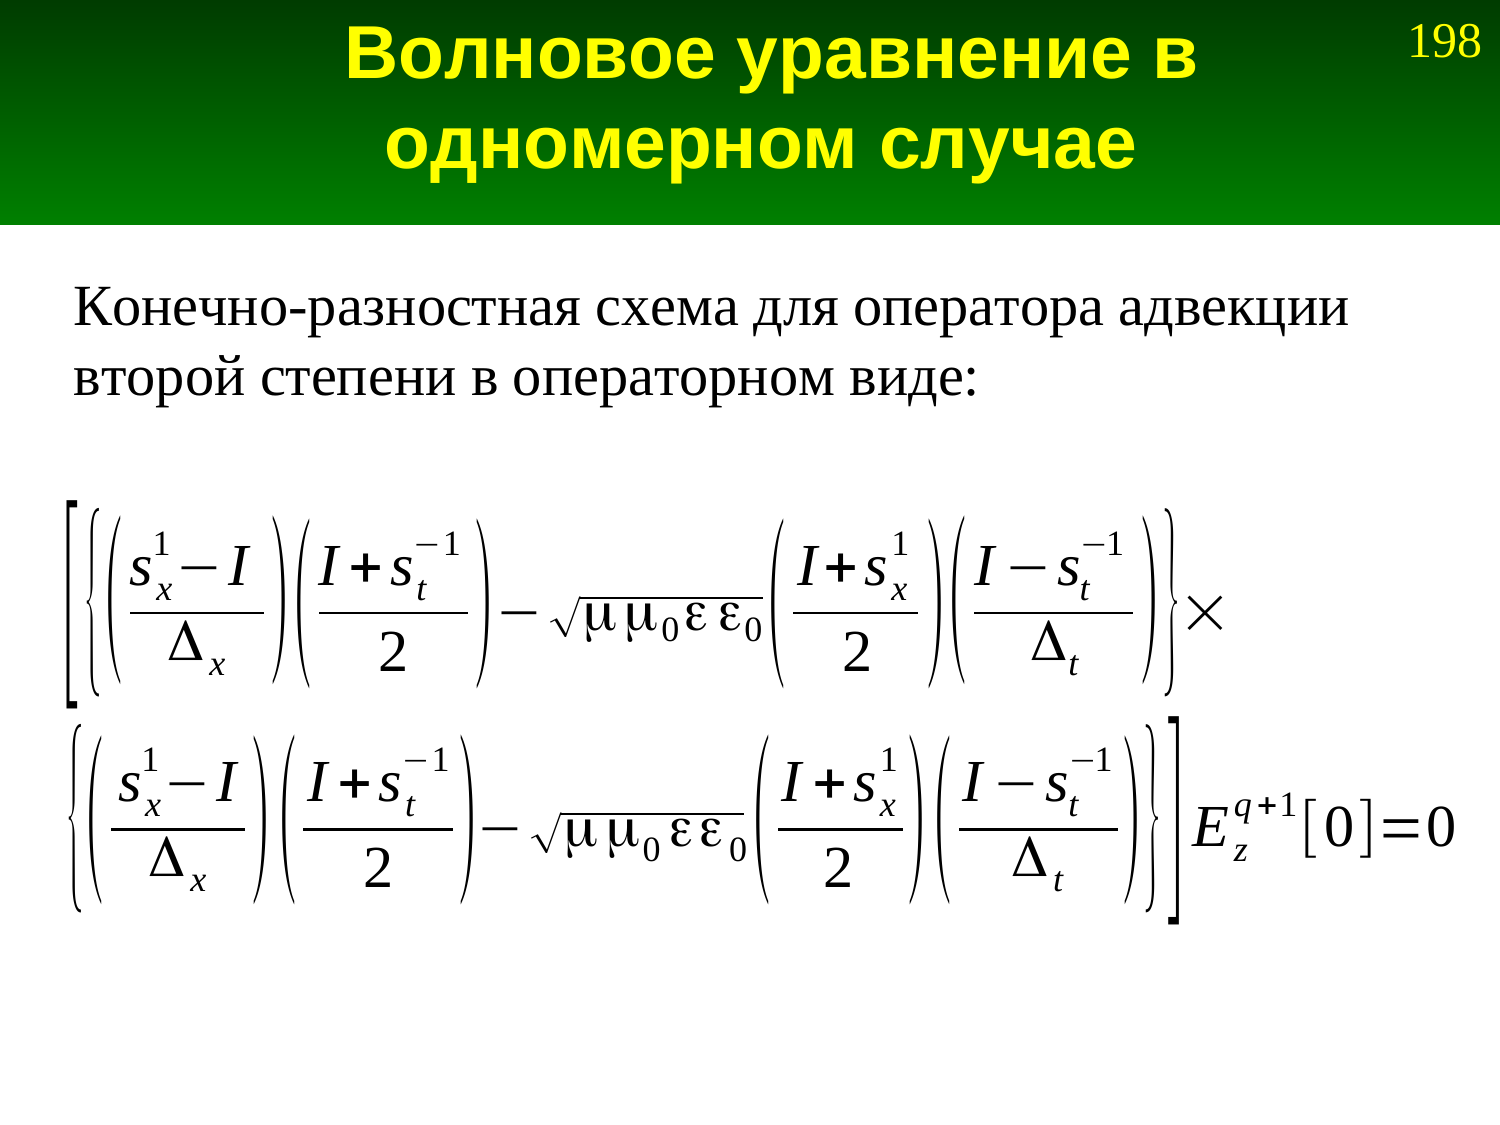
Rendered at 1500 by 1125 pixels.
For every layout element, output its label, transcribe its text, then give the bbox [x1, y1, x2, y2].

text_box Конечно-разностная схема для оператора адвекции второй степени в операторном виде: [59, 259, 1441, 485]
title Волновое уравнение в одномерном случае [123, 0, 1399, 192]
chart [47, 496, 1473, 927]
